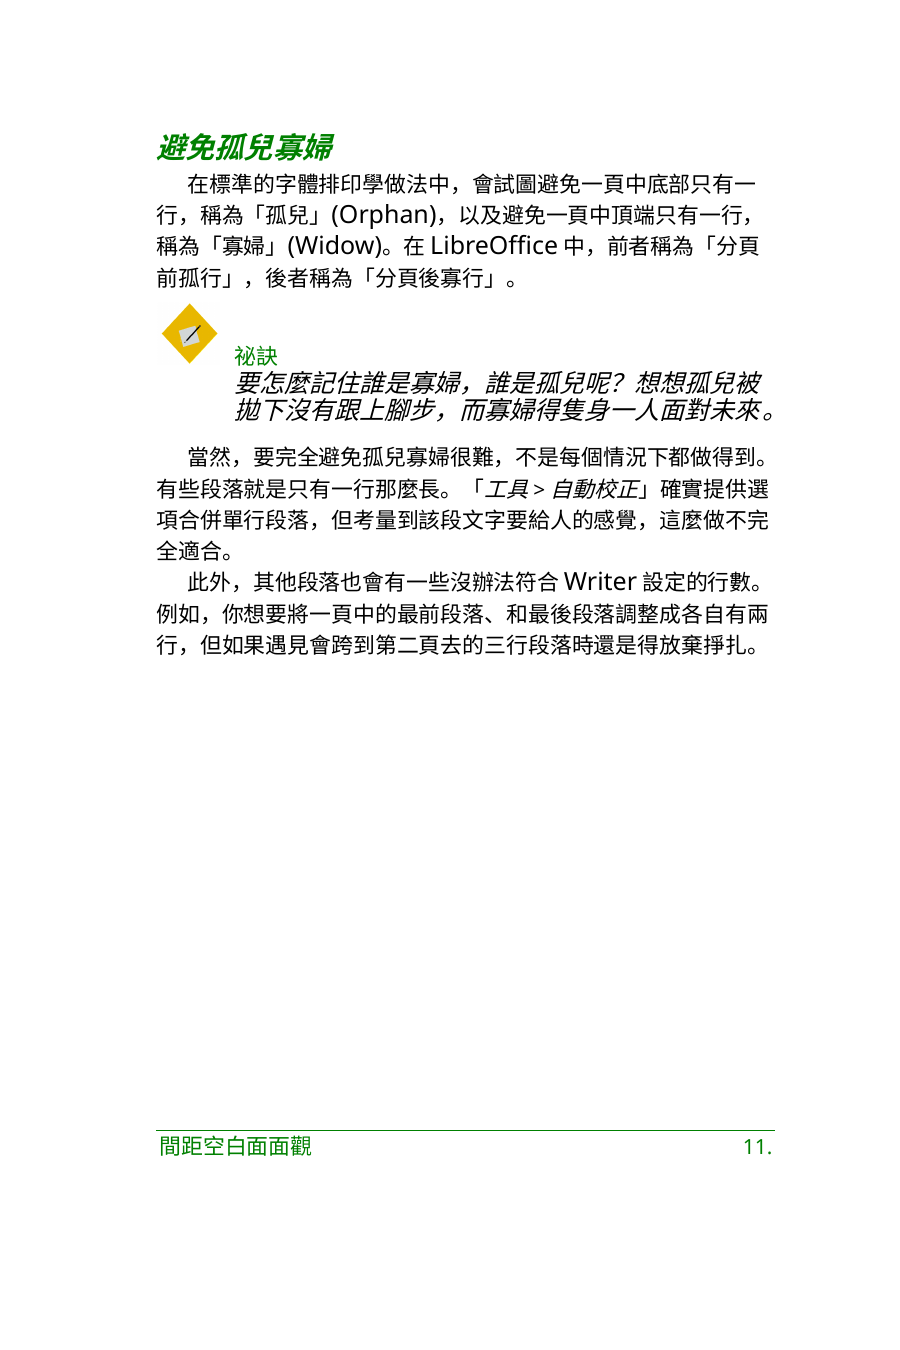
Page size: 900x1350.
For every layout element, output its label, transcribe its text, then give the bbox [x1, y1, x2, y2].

subtitle 避免孤兒寡婦 [156, 125, 775, 167]
list 祕訣 [156, 342, 775, 371]
text 在標準的字體排印學做法中，會試圖避免一頁中底部只有一行，稱為「孤兒」(Orphan)，以及避免一頁中頂端只有一行，稱為「寡婦」(Widow)。在LibreOffice中，前者稱為「分頁前孤行」，後者稱為「分頁後寡行」。 [156, 167, 775, 292]
text 此外，其他段落也會有一些沒辦法符合Writer設定的行數。例如，你想要將一頁中的最前段落、和最後段落調整成各自有兩行，但如果遇見會跨到第二頁去的三行段落時還是得放棄掙扎。 [156, 566, 775, 659]
text 當然，要完全避免孤兒寡婦很難，不是每個情況下都做得到。有些段落就是只有一行那麼長。「工具 > 自動校正」確實提供選項合併單行段落，但考量到該段文字要給人的感覺，這麼做不完全適合。 [156, 441, 775, 566]
picture [157, 302, 220, 365]
text 要怎麼記住誰是寡婦，誰是孤兒呢？想想孤兒被拋下沒有跟上腳步，而寡婦得隻身一人面對未來。 [234, 371, 775, 425]
